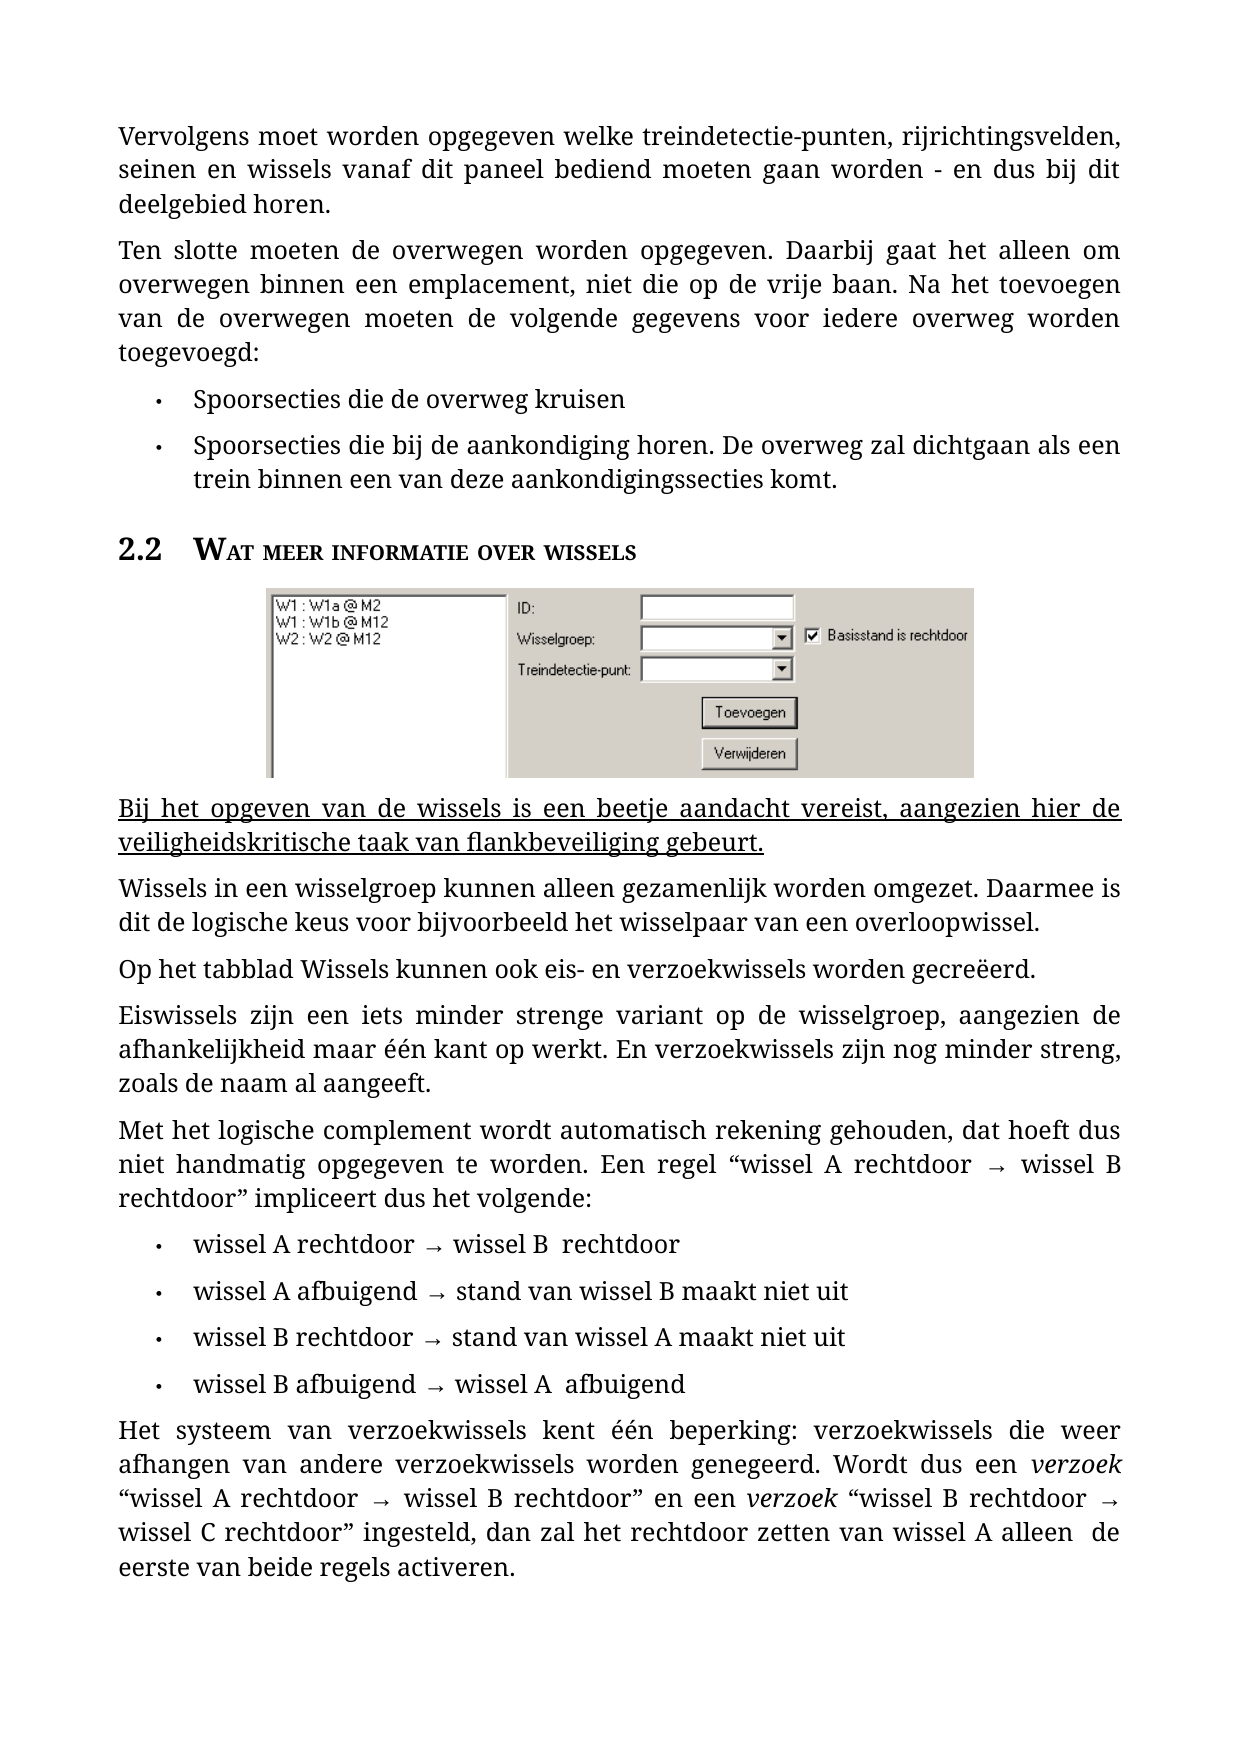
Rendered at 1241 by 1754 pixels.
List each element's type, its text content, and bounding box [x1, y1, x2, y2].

text Op het tabblad Wissels kunnen ook eis- en verzoekwissels worden gecreëerd. [118, 951, 1122, 986]
text veiligheidskritische taak van flankbeveiliging gebeurt. [118, 821, 1122, 858]
text Vervolgens moet worden opgegeven welke treindetectie-punten, rijrichtingsvelden, seinen en wissels vanaf dit paneel bediend moeten gaan worden - en dus bij dit deelgebied horen. [118, 118, 1122, 220]
text Wissels in een wisselgroep kunnen alleen gezamenlijk worden omgezet. Daarmee is dit de logische keus voor bijvoorbeeld het wisselpaar van een overloopwissel. [118, 871, 1122, 939]
list wissel B rechtdoor → stand van wissel A maakt niet uit [156, 1320, 1122, 1354]
list Spoorsecties die de overweg kruisen [156, 381, 1122, 415]
text Ten slotte moeten de overwegen worden opgegeven. Daarbij gaat het alleen om overwegen binnen een emplacement, niet die op de vrije baan. Na het toevoegen van de overwegen moeten de volgende gegevens voor iedere overweg worden toegevoegd: [118, 233, 1122, 369]
text Met het logische complement wordt automatisch rekening gehouden, dat hoeft dus niet handmatig opgegeven te worden. Een regel “wissel A rechtdoor → wissel B rechtdoor” impliceert dus het volgende: [118, 1112, 1122, 1215]
text Eiswissels zijn een iets minder strenge variant op de wisselgroep, aangezien de afhankelijkheid maar één kant op werkt. En verzoekwissels zijn nog minder streng, zoals de naam al aangeeft. [118, 998, 1122, 1100]
list wissel A rechtdoor → wissel B rechtdoor [156, 1227, 1122, 1261]
text Het systeem van verzoekwissels kent één beperking: verzoekwissels die weer afhangen van andere verzoekwissels worden genegeerd. Wordt dus een verzoek “wissel A rechtdoor → wissel B rechtdoor” en een verzoek “wissel B rechtdoor → wissel C rechtdoor” ingesteld, dan zal het rechtdoor zetten van wissel A alleen de eerste van beide regels activeren. [118, 1413, 1122, 1583]
text Bij het opgeven van de wissels is een beetje aandacht vereist, aangezien hier de [118, 790, 1122, 819]
list Spoorsecties die bij de aankondiging horen. De overweg zal dichtgaan als een trein binnen een van deze aankondigingssecties komt. [156, 428, 1122, 496]
list wissel B afbuigend → wissel A afbuigend [156, 1366, 1122, 1401]
list wissel A afbuigend → stand van wissel B maakt niet uit [156, 1273, 1122, 1308]
subtitle Wat meer informatie over wissels [118, 527, 1122, 570]
